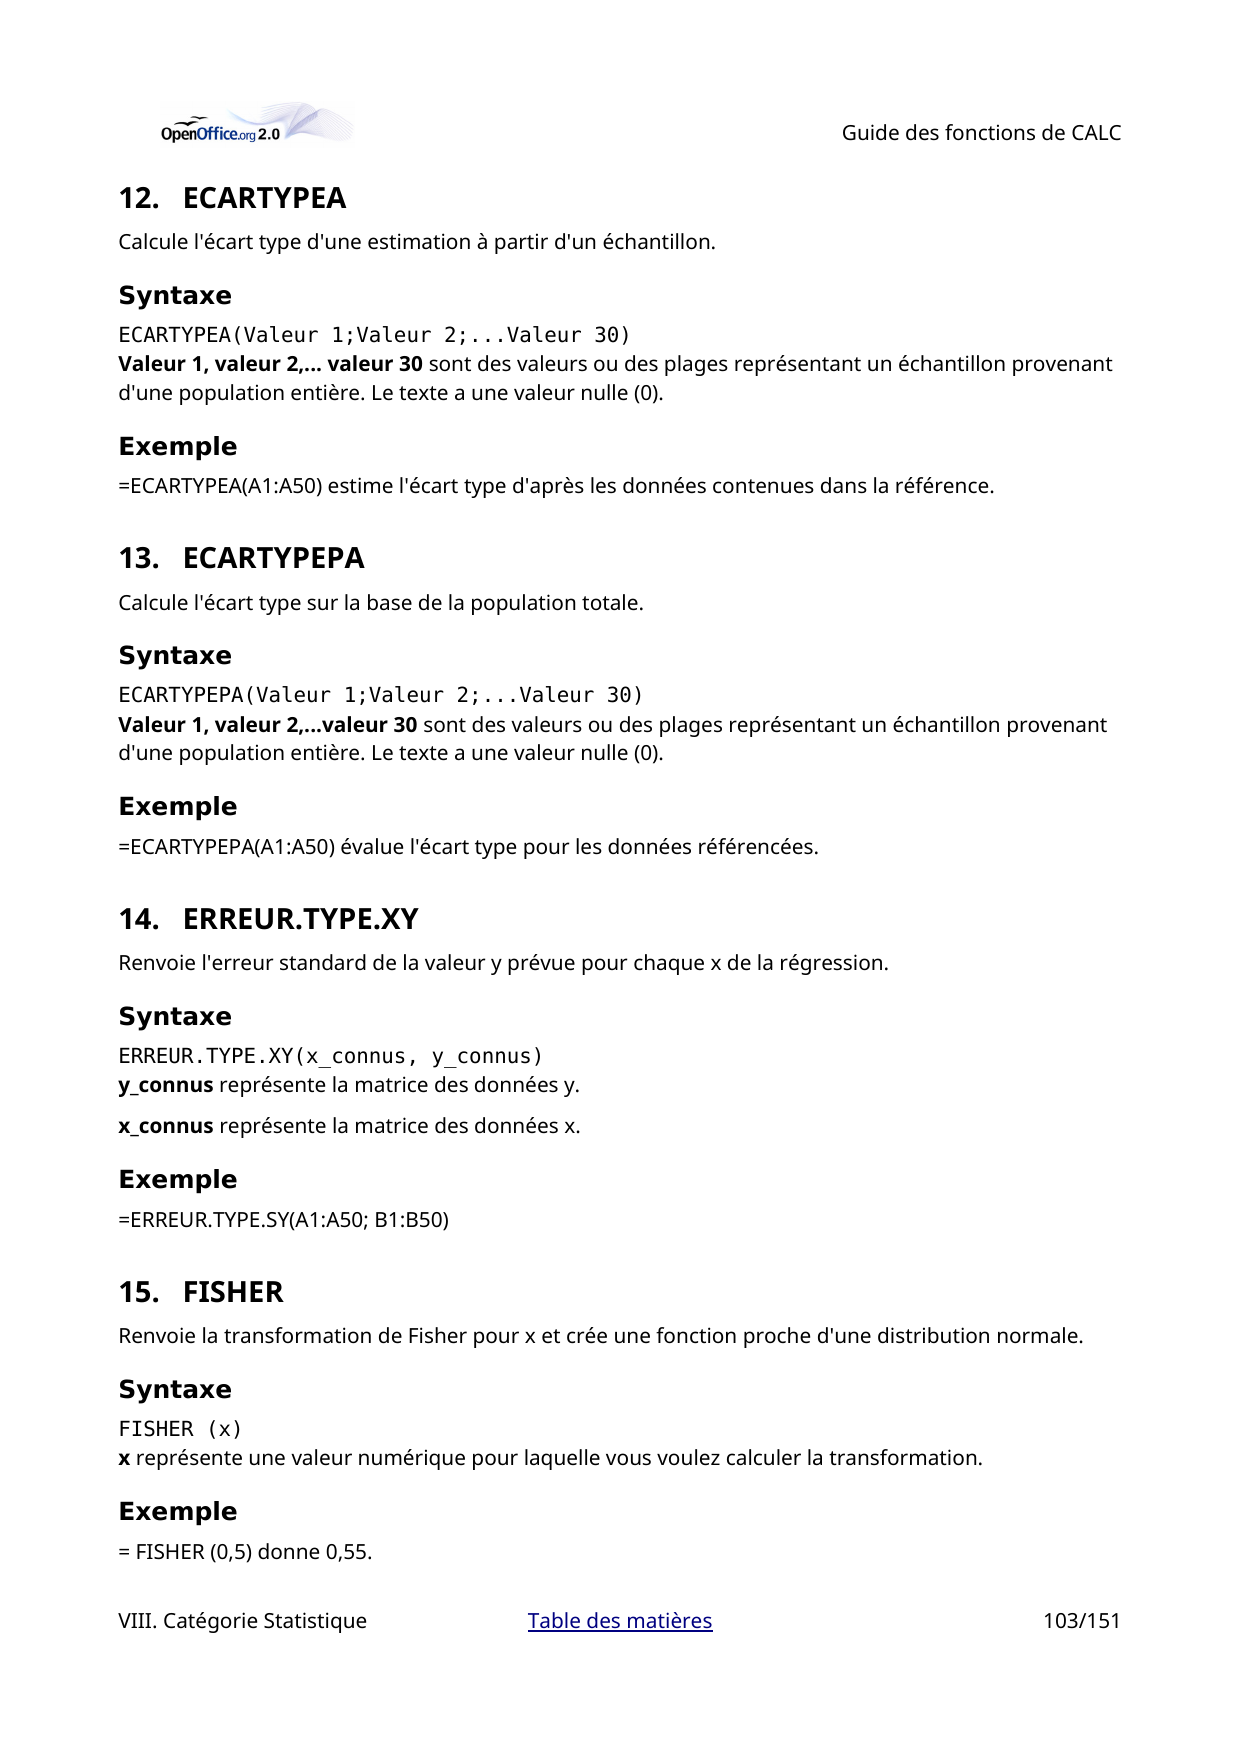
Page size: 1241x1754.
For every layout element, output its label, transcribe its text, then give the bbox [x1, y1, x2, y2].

text Calcule l'écart type sur la base de la population totale. [118, 588, 1122, 616]
text Renvoie l'erreur standard de la valeur y prévue pour chaque x de la régression. [118, 948, 1122, 976]
subtitle ERREUR.TYPE.XY [118, 898, 1122, 938]
text =ECARTYPEPA(A1:A50) évalue l'écart type pour les données référencées. [118, 832, 1122, 860]
subtitle Syntaxe [118, 1375, 1122, 1404]
subtitle Syntaxe [118, 281, 1122, 310]
text =ECARTYPEA(A1:A50) estime l'écart type d'après les données contenues dans la référence. [118, 472, 1122, 500]
subtitle FISHER [118, 1271, 1122, 1311]
text x représente une valeur numérique pour laquelle vous voulez calculer la transformation. [118, 1443, 1122, 1472]
text y_connus représente la matrice des données y. [118, 1070, 1122, 1099]
text ERREUR.TYPE.XY(x_connus, y_connus) [118, 1044, 1122, 1068]
text Valeur 1, valeur 2,...valeur 30 sont des valeurs ou des plages représentant un échantillon provenant d'une population entière. Le texte a une valeur nulle (0). [118, 710, 1122, 767]
text x_connus représente la matrice des données x. [118, 1111, 1122, 1139]
text ECARTYPEA(Valeur 1;Valeur 2;...Valeur 30) [118, 323, 1122, 347]
subtitle Exemple [118, 792, 1122, 821]
subtitle Exemple [118, 1165, 1122, 1194]
text FISHER (x) [118, 1417, 1122, 1441]
text ECARTYPEPA(Valeur 1;Valeur 2;...Valeur 30) [118, 683, 1122, 708]
text = FISHER (0,5) donne 0,55. [118, 1537, 1122, 1565]
subtitle ECARTYPEA [118, 177, 1122, 217]
text Valeur 1, valeur 2,... valeur 30 sont des valeurs ou des plages représentant un échantillon provenant d'une population entière. Le texte a une valeur nulle (0). [118, 349, 1122, 406]
text Calcule l'écart type d'une estimation à partir d'un échantillon. [118, 227, 1122, 256]
subtitle Exemple [118, 432, 1122, 461]
subtitle ECARTYPEPA [118, 537, 1122, 577]
subtitle Exemple [118, 1497, 1122, 1526]
subtitle Syntaxe [118, 1002, 1122, 1031]
text Renvoie la transformation de Fisher pour x et crée une fonction proche d'une distribution normale. [118, 1321, 1122, 1349]
text =ERREUR.TYPE.SY(A1:A50; B1:B50) [118, 1205, 1122, 1233]
subtitle Syntaxe [118, 642, 1122, 671]
